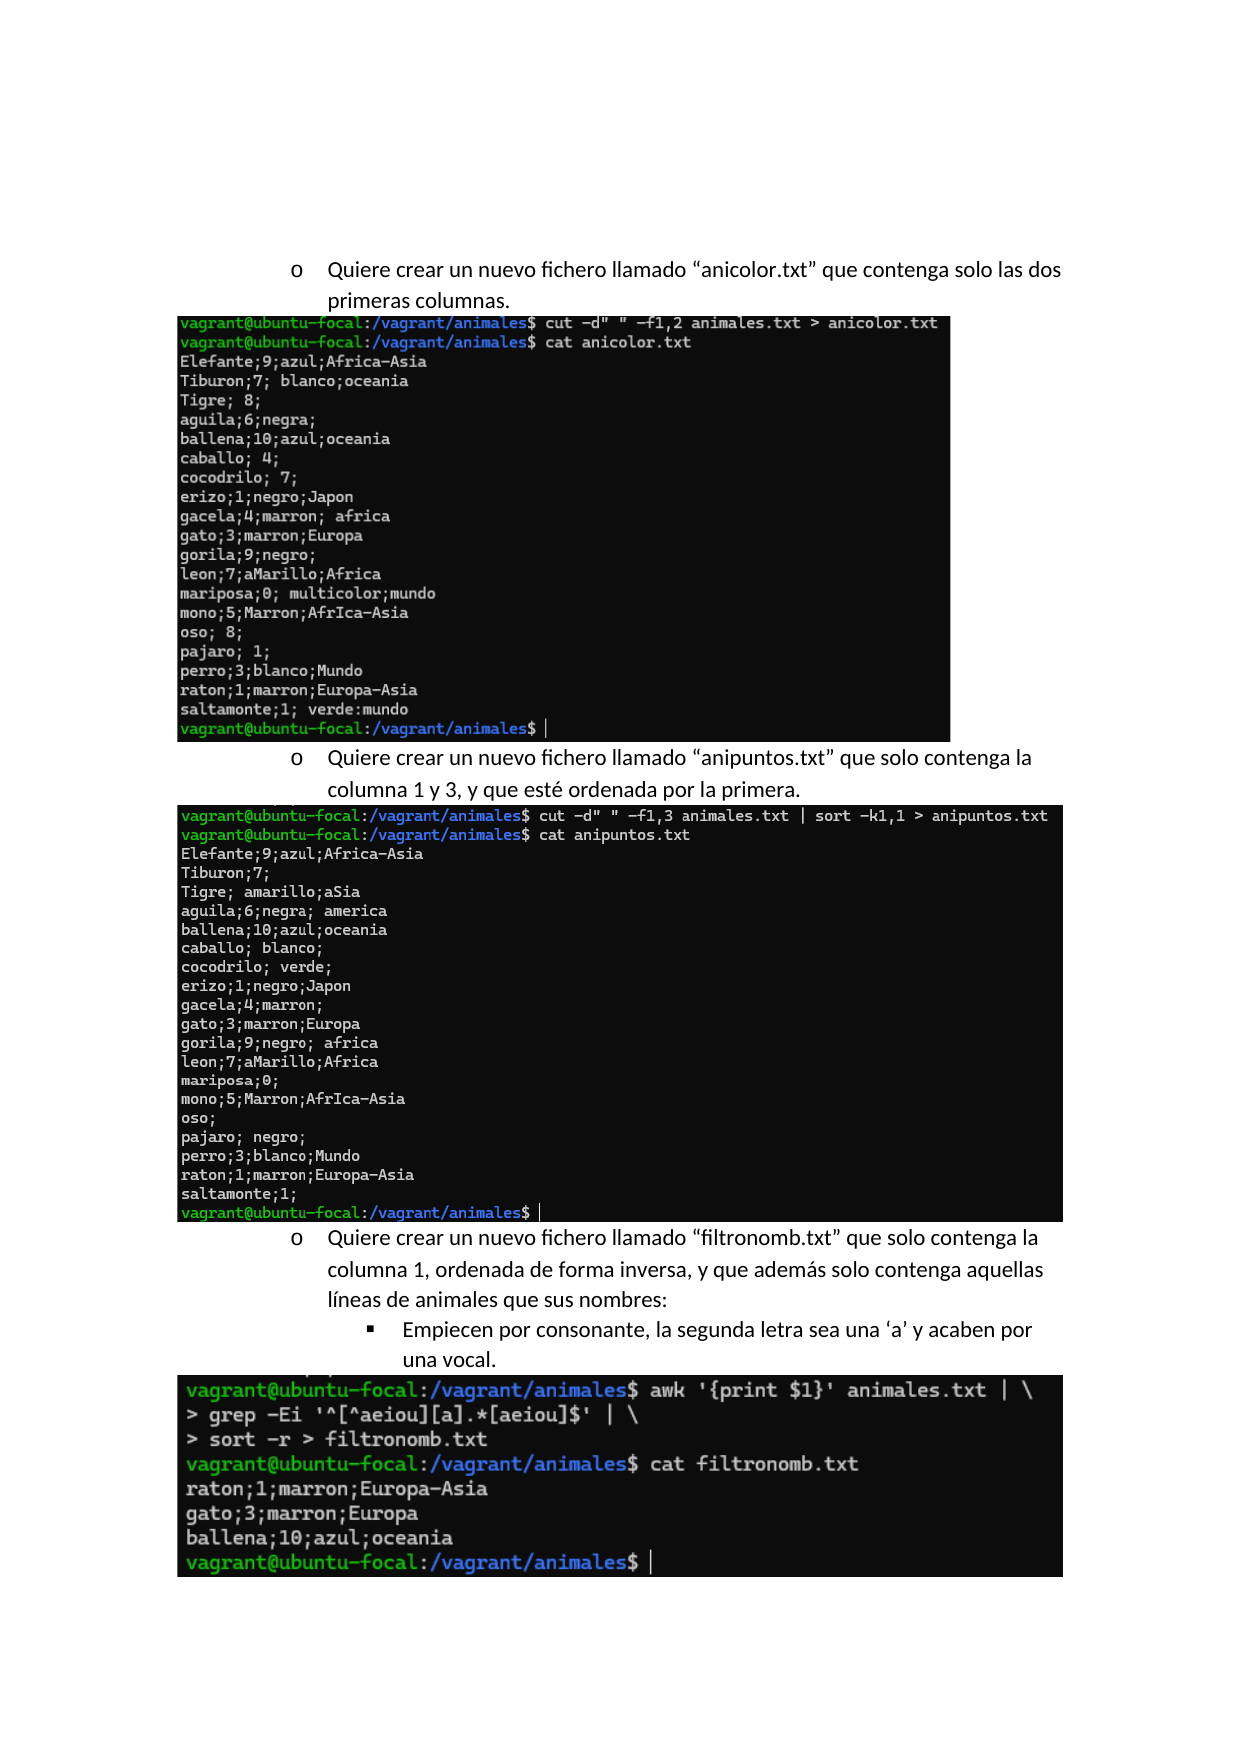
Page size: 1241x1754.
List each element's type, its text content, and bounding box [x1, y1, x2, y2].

picture [177, 316, 951, 742]
list Empiecen por consonante, la segunda letra sea una ‘a’ y acaben por una vocal. [365, 1315, 1063, 1373]
picture [177, 1375, 1063, 1577]
list Quiere crear un nuevo fichero llamado “filtronomb.txt” que solo contenga la columna 1, ordenada de forma inversa, y que además solo contenga aquellas líneas de animales que sus nombres: [290, 1223, 1063, 1313]
list Quiere crear un nuevo fichero llamado “anipuntos.txt” que solo contenga la columna 1 y 3, y que esté ordenada por la primera. [290, 743, 1063, 803]
picture [177, 805, 1063, 1222]
list Quiere crear un nuevo fichero llamado “anicolor.txt” que contenga solo las dos primeras columnas. [290, 255, 1063, 314]
